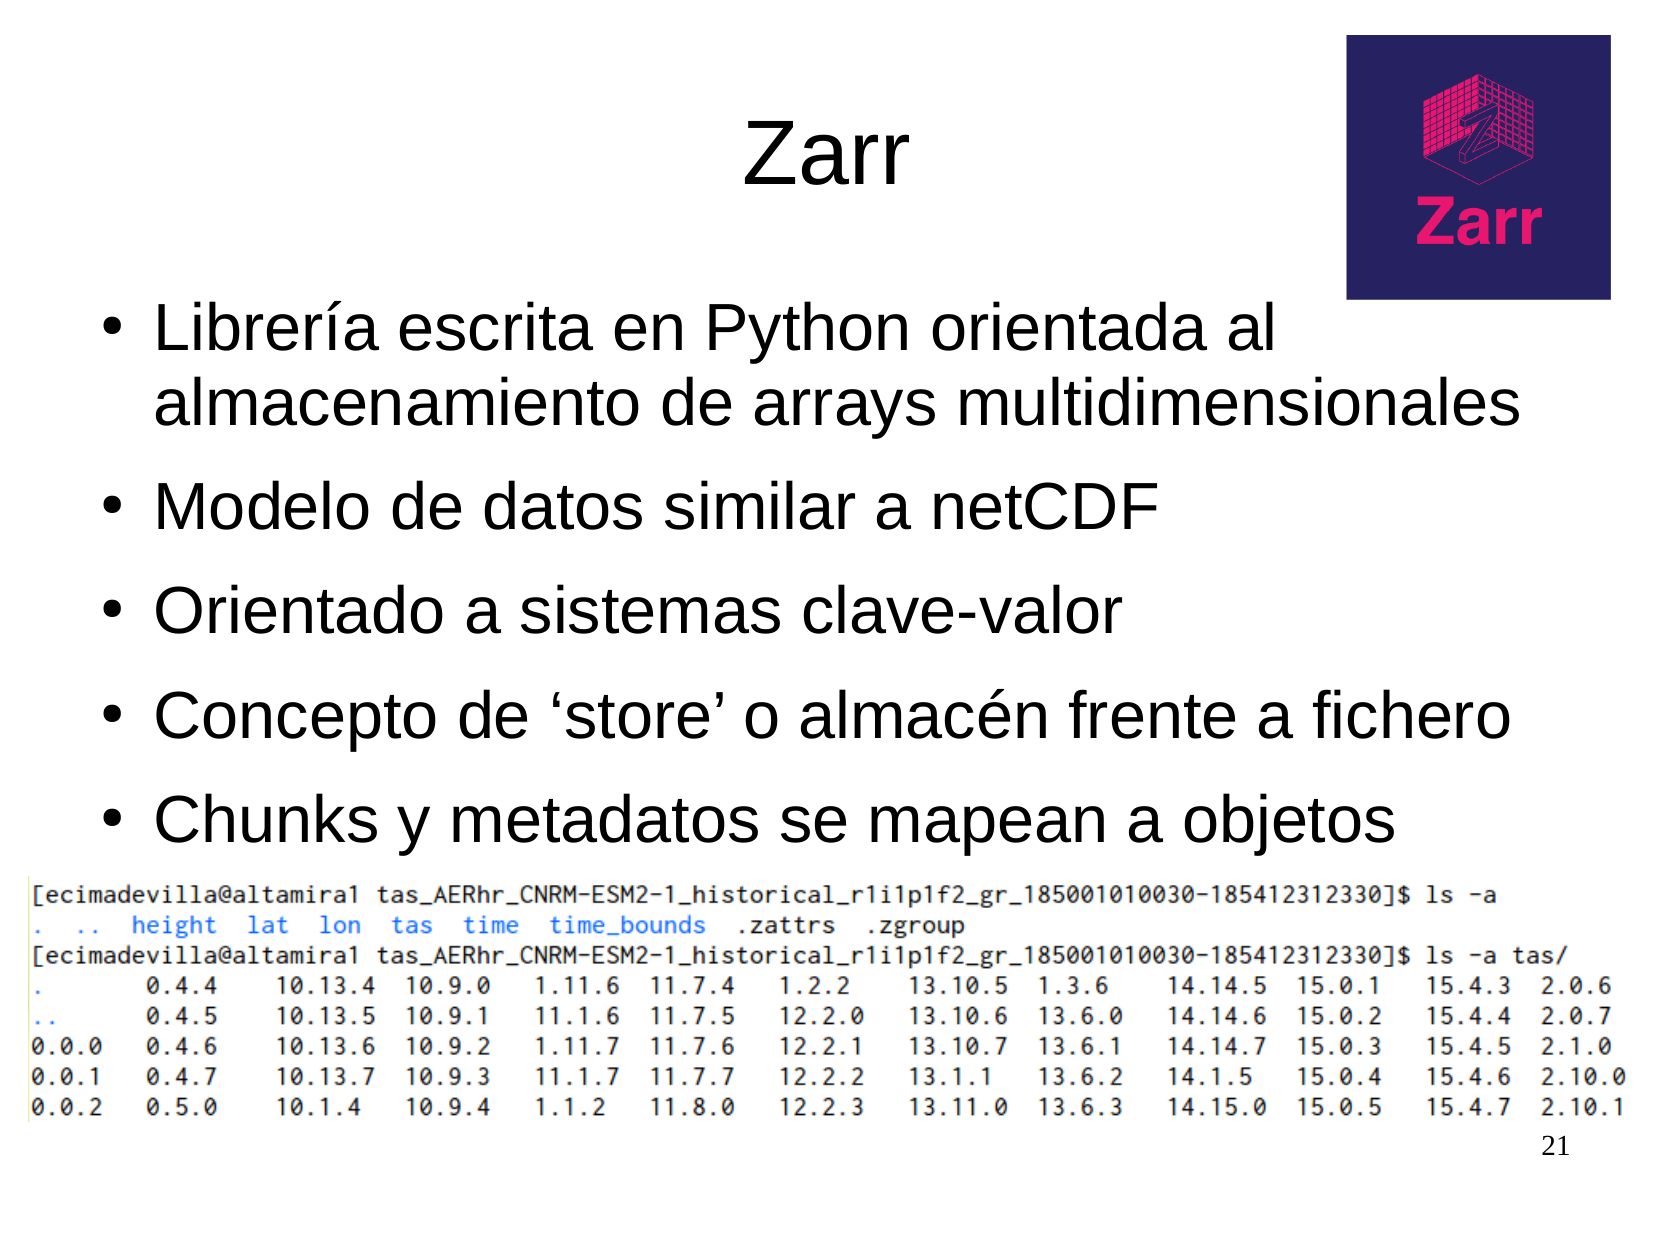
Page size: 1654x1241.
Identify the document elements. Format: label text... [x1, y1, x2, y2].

picture [1346, 35, 1611, 300]
title Zarr [82, 49, 1346, 257]
picture [28, 876, 1630, 1123]
list Librería escrita en Python orientada al almacenamiento de arrays multidimensionales Modelo de datos similar a netCDF Orientado a sistemas clave-valor Concepto de ‘store’ o almacén frente a fichero Chunks y metadatos se mapean a objetos [82, 290, 1571, 876]
